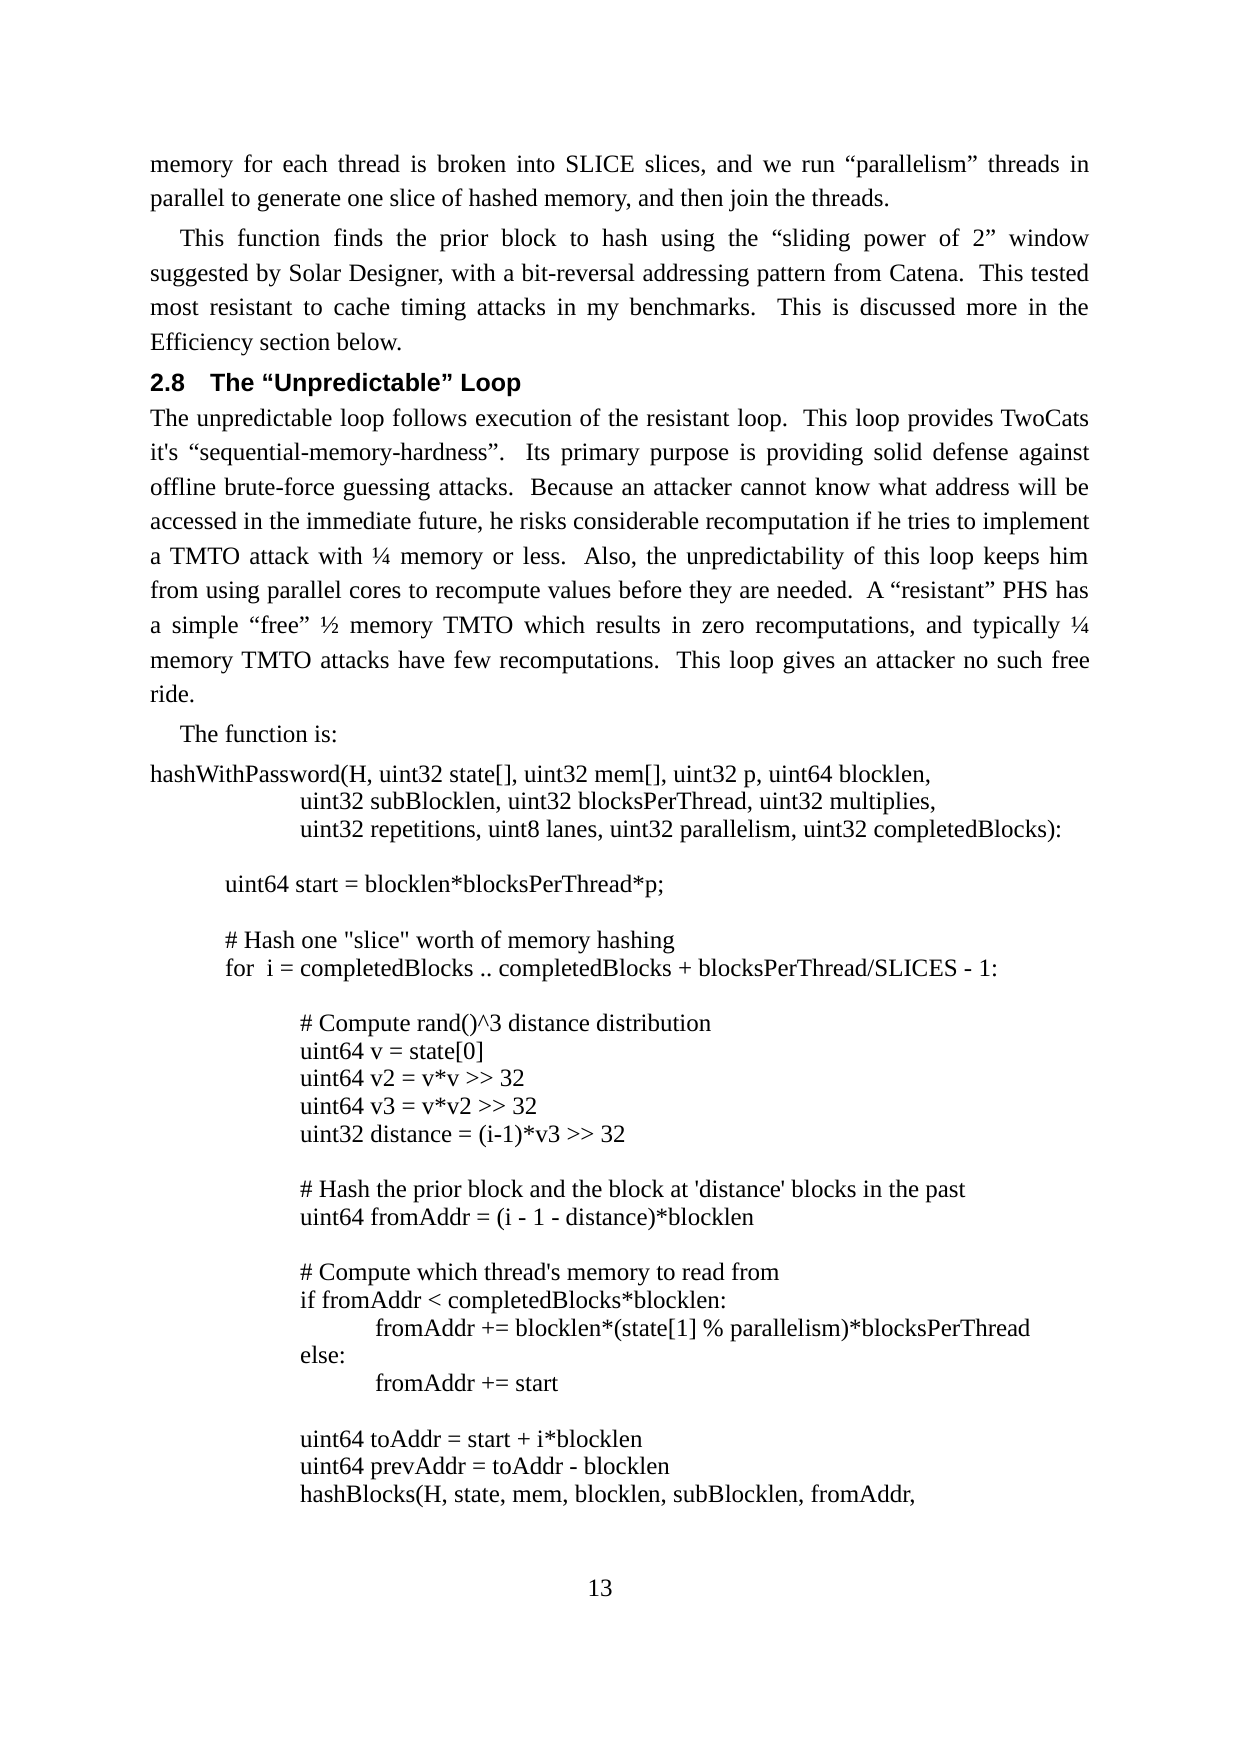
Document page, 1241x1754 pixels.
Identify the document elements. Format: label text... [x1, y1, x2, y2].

text uint64 v3 = v*v2 >> 32 [150, 1092, 1091, 1120]
text uint32 repetitions, uint8 lanes, uint32 parallelism, uint32 completedBlocks): [150, 815, 1091, 843]
text The unpredictable loop follows execution of the resistant loop. This loop provides TwoCats it's “sequential-memory-hardness”. Its primary purpose is providing solid defense against offline brute-force guessing attacks. Because an attacker cannot know what address will be accessed in the immediate future, he risks considerable recomputation if he tries to implement a TMTO attack with ¼ memory or less. Also, the unpredictability of this loop keeps him from using parallel cores to recompute values before they are needed. A “resistant” PHS has a simple “free” ½ memory TMTO which results in zero recomputations, and typically ¼ memory TMTO attacks have few recomputations. This loop gives an attacker no such free ride. [150, 404, 1091, 708]
subtitle The “Unpredictable” Loop [150, 369, 1091, 397]
text This function finds the prior block to hash using the “sliding power of 2” window suggested by Solar Designer, with a bit-reversal addressing pattern from Catena. This tested most resistant to cache timing attacks in my benchmarks. This is discussed more in the Efficiency section below. [150, 224, 1091, 356]
text uint64 toAddr = start + i*blocklen [150, 1425, 1091, 1452]
text # Hash one "slice" worth of memory hashing [150, 926, 1091, 954]
text if fromAddr < completedBlocks*blocklen: [150, 1286, 1091, 1314]
text # Hash the prior block and the block at 'distance' blocks in the past [150, 1175, 1091, 1203]
text # Compute rand()^3 distance distribution [150, 1009, 1091, 1037]
text uint32 distance = (i-1)*v3 >> 32 [150, 1120, 1091, 1148]
text fromAddr += blocklen*(state[1] % parallelism)*blocksPerThread [150, 1314, 1091, 1342]
text uint32 subBlocklen, uint32 blocksPerThread, uint32 multiplies, [150, 787, 1091, 815]
text uint64 prevAddr = toAddr - blocklen [150, 1452, 1091, 1480]
text uint64 start = blocklen*blocksPerThread*p; [150, 871, 1091, 898]
text hashBlocks(H, state, mem, blocklen, subBlocklen, fromAddr, [150, 1480, 1091, 1508]
text memory for each thread is broken into SLICE slices, and we run “parallelism” threads in parallel to generate one slice of hashed memory, and then join the threads. [150, 150, 1091, 212]
text fromAddr += start [150, 1369, 1091, 1397]
text uint64 v = state[0] [150, 1037, 1091, 1064]
text for i = completedBlocks .. completedBlocks + blocksPerThread/SLICES - 1: [150, 954, 1091, 981]
text hashWithPassword(H, uint32 state[], uint32 mem[], uint32 p, uint64 blocklen, [150, 760, 1091, 787]
text The function is: [150, 720, 1091, 748]
text else: [150, 1342, 1091, 1369]
text uint64 fromAddr = (i - 1 - distance)*blocklen [150, 1203, 1091, 1231]
text # Compute which thread's memory to read from [150, 1258, 1091, 1286]
text uint64 v2 = v*v >> 32 [150, 1064, 1091, 1092]
